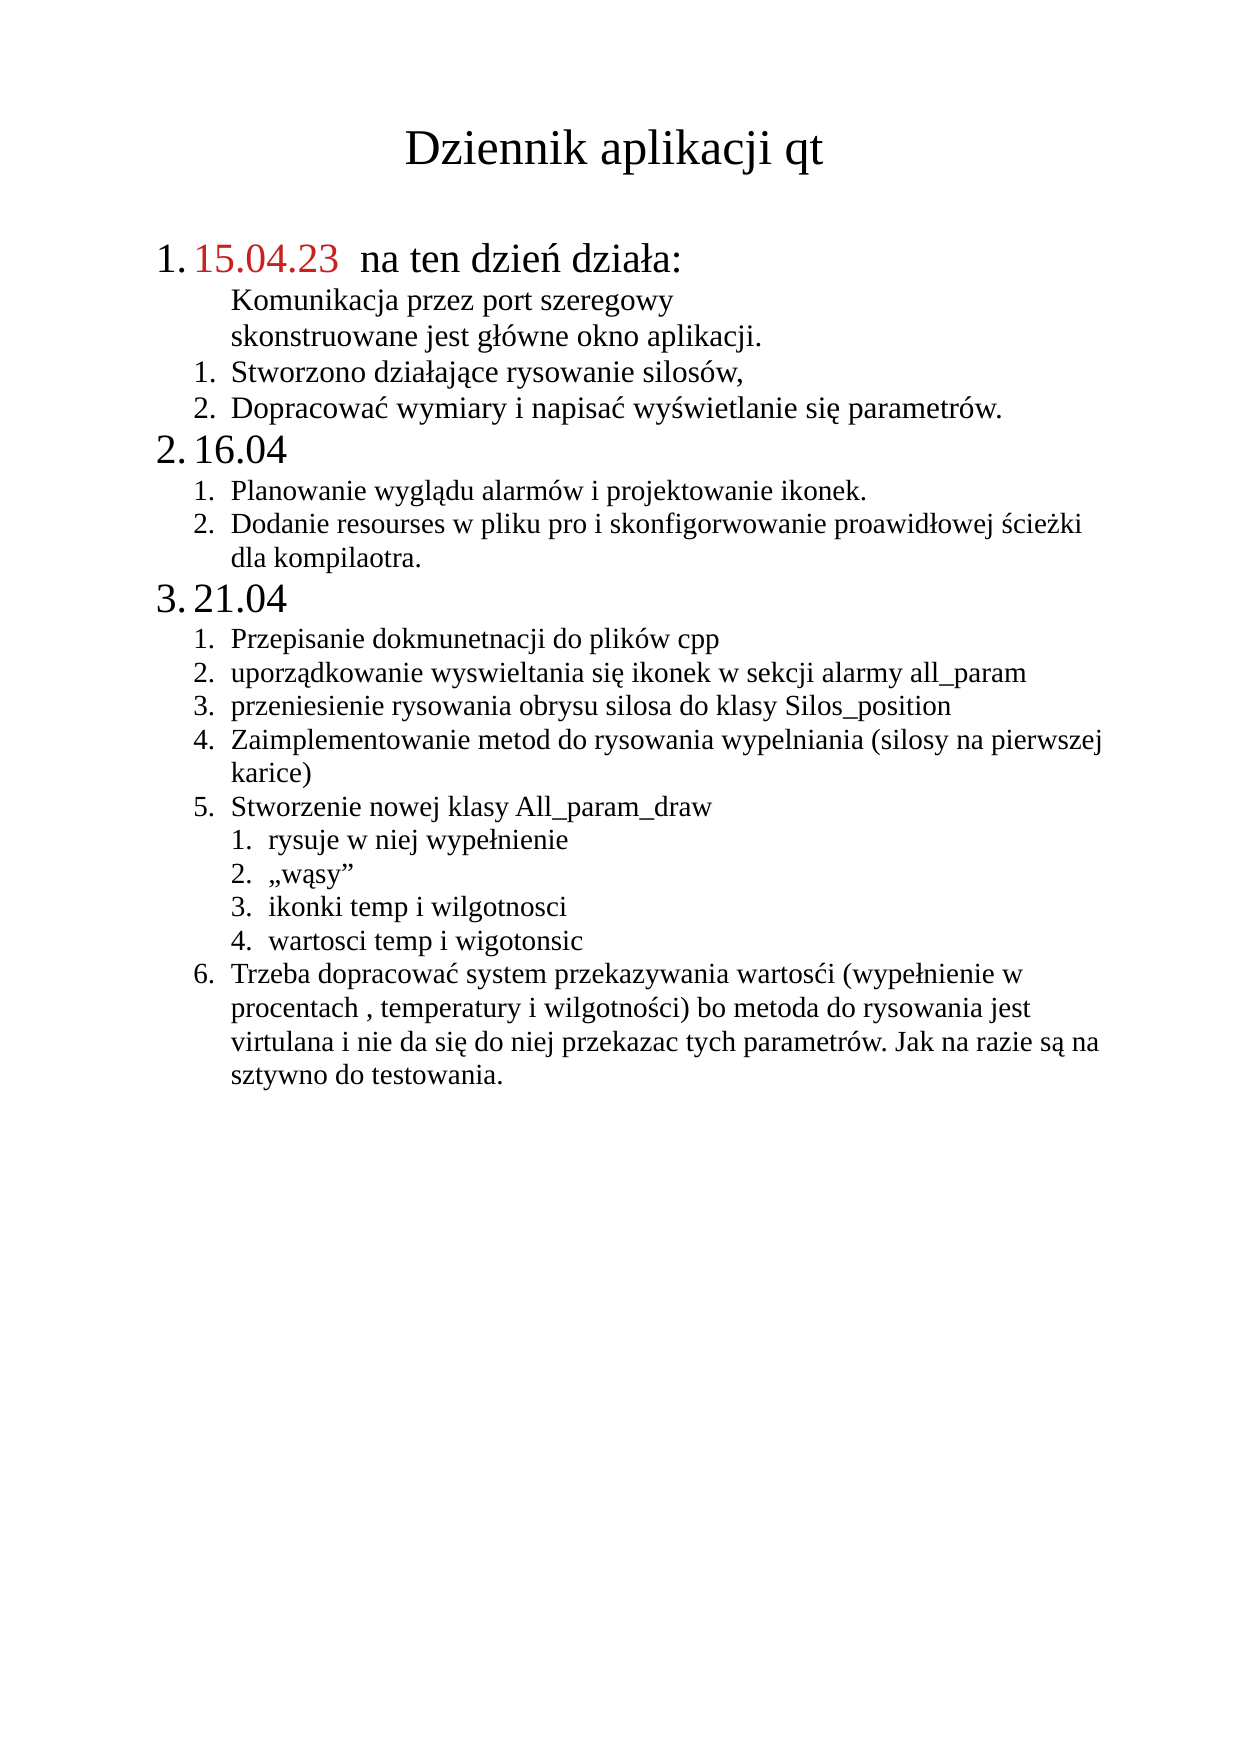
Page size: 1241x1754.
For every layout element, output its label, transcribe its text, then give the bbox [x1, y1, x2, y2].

list przeniesienie rysowania obrysu silosa do klasy Silos_position [193, 688, 1122, 722]
list rysuje w niej wypełnienie [231, 822, 1122, 856]
list Stworzenie nowej klasy All_param_draw [193, 789, 1122, 822]
list Dodanie resourses w pliku pro i skonfigorwowanie proawidłowej ścieżki dla kompilaotra. [193, 506, 1122, 573]
list Komunikacja przez port szeregowy [193, 281, 1122, 317]
list Planowanie wyglądu alarmów i projektowanie ikonek. [193, 473, 1122, 506]
list 16.04 [156, 425, 1122, 473]
list Stworzono działające rysowanie silosów, [193, 353, 1122, 389]
list Trzeba dopracować system przekazywania wartosći (wypełnienie w procentach , temperatury i wilgotności) bo metoda do rysowania jest virtulana i nie da się do niej przekazac tych parametrów. Jak na razie są na sztywno do testowania. [193, 957, 1122, 1091]
list Dopracować wymiary i napisać wyświetlanie się parametrów. [193, 389, 1122, 425]
list ikonki temp i wilgotnosci [231, 889, 1122, 923]
list wartosci temp i wigotonsic [231, 923, 1122, 957]
list 15.04.23 na ten dzień działa: [156, 233, 1122, 281]
list Zaimplementowanie metod do rysowania wypelniania (silosy na pierwszej karice) [193, 722, 1122, 789]
list Przepisanie dokmunetnacji do plików cpp [193, 621, 1122, 655]
list skonstruowane jest główne okno aplikacji. [193, 317, 1122, 353]
list uporządkowanie wyswieltania się ikonek w sekcji alarmy all_param [193, 655, 1122, 688]
list „wąsy” [231, 856, 1122, 889]
text Dziennik aplikacji qt [118, 118, 1122, 176]
list 21.04 [156, 573, 1122, 621]
